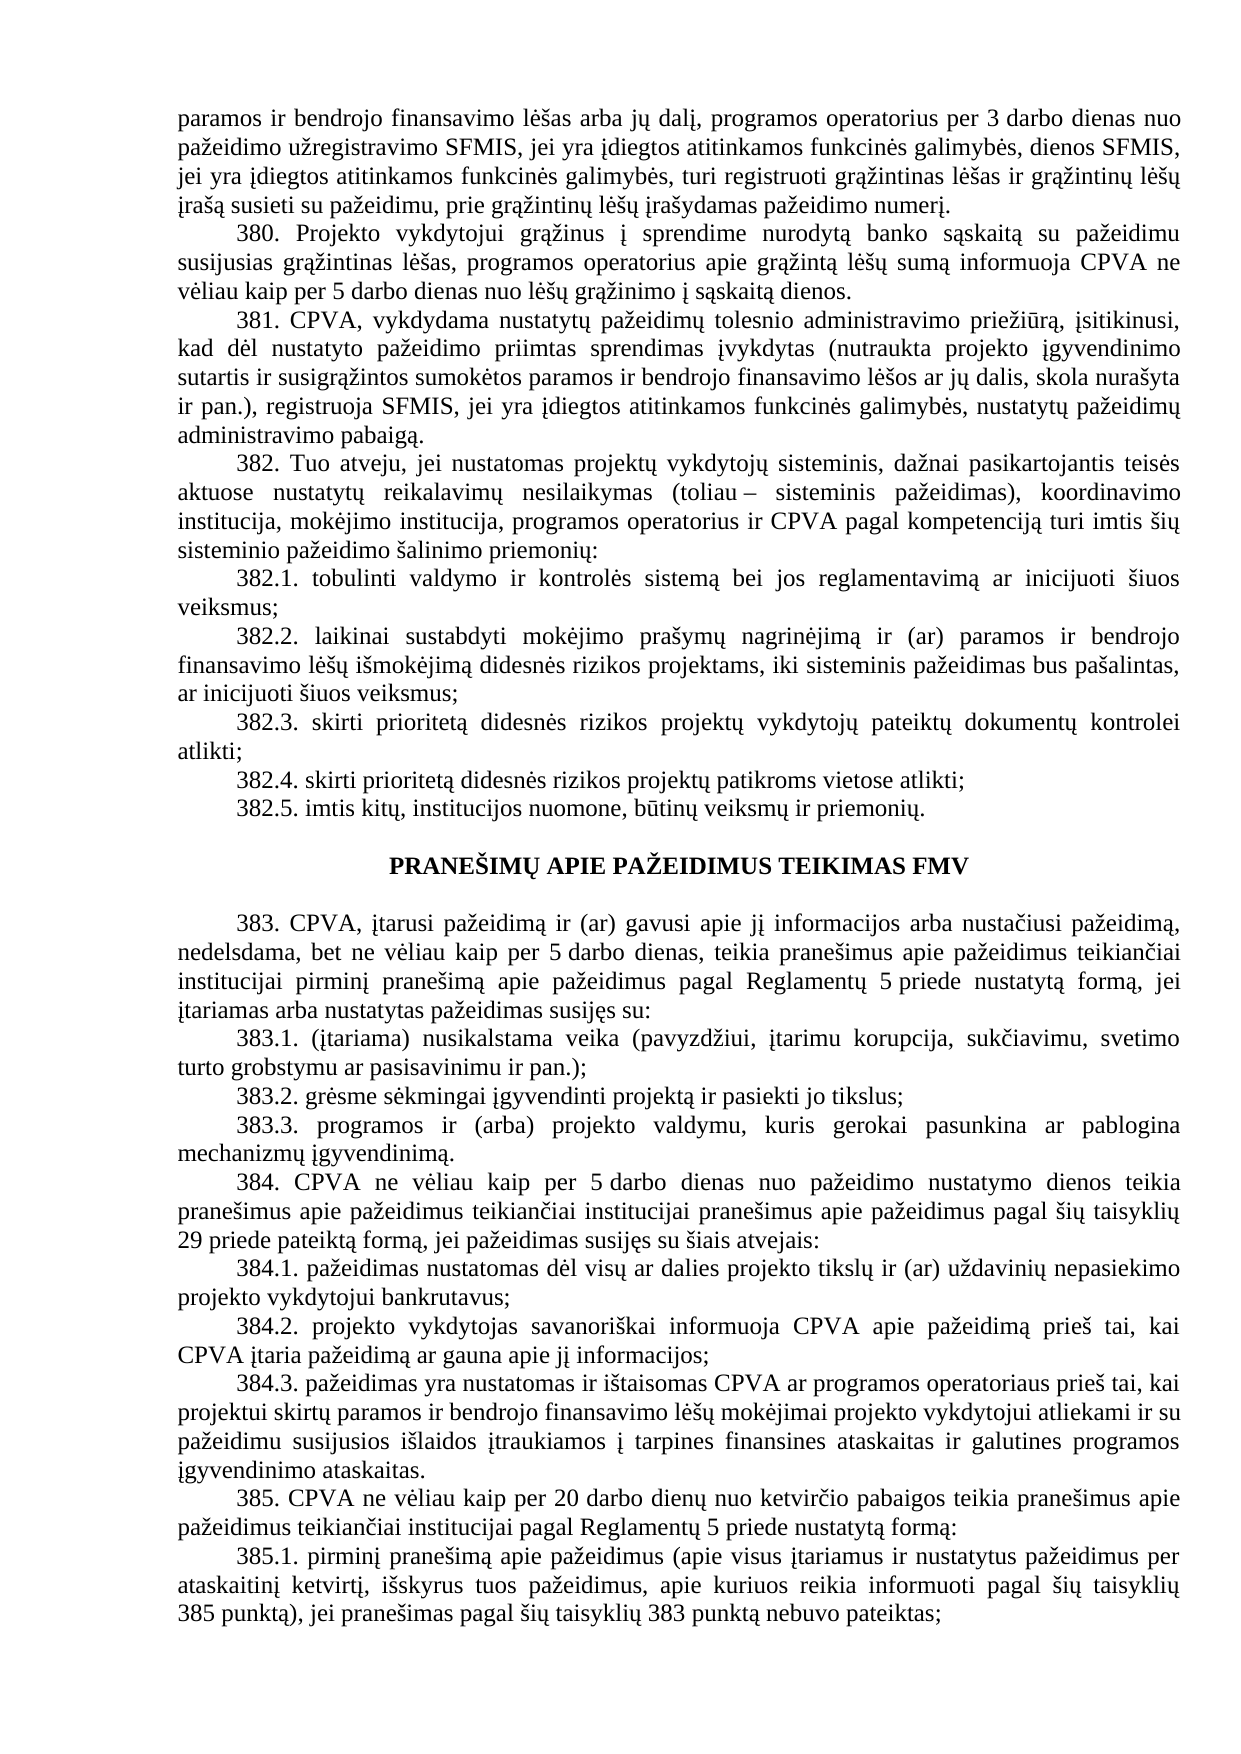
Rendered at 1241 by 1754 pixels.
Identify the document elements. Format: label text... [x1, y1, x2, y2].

text 384. CPVA ne vėliau kaip per 5 darbo dienas nuo pažeidimo nustatymo dienos teikia pranešimus apie pažeidimus teikiančiai institucijai pranešimus apie pažeidimus pagal šių taisyklių 29 priede pateiktą formą, jei pažeidimas susijęs su šiais atvejais: [177, 1167, 1181, 1253]
text 382.4. skirti prioritetą didesnės rizikos projektų patikroms vietose atlikti; [177, 765, 1181, 793]
text 383.2. grėsme sėkmingai įgyvendinti projektą ir pasiekti jo tikslus; [177, 1081, 1181, 1110]
text 382. Tuo atveju, jei nustatomas projektų vykdytojų sisteminis, dažnai pasikartojantis teisės aktuose nustatytų reikalavimų nesilaikymas (toliau – sisteminis pažeidimas), koordinavimo institucija, mokėjimo institucija, programos operatorius ir CPVA pagal kompetenciją turi imtis šių sisteminio pažeidimo šalinimo priemonių: [177, 448, 1181, 563]
text 383.3. programos ir (arba) projekto valdymu, kuris gerokai pasunkina ar pablogina mechanizmų įgyvendinimą. [177, 1110, 1181, 1167]
text 384.3. pažeidimas yra nustatomas ir ištaisomas CPVA ar programos operatoriaus prieš tai, kai projektui skirtų paramos ir bendrojo finansavimo lėšų mokėjimai projekto vykdytojui atliekami ir su pažeidimu susijusios išlaidos įtraukiamos į tarpines finansines ataskaitas ir galutines programos įgyvendinimo ataskaitas. [177, 1368, 1181, 1483]
text 382.3. skirti prioritetą didesnės rizikos projektų vykdytojų pateiktų dokumentų kontrolei atlikti; [177, 707, 1181, 765]
text PRANEŠIMŲ APIE PAŽEIDIMUS TEIKIMAS FMV [177, 851, 1181, 880]
text 380. Projekto vykdytojui grąžinus į sprendime nurodytą banko sąskaitą su pažeidimu susijusias grąžintinas lėšas, programos operatorius apie grąžintą lėšų sumą informuoja CPVA ne vėliau kaip per 5 darbo dienas nuo lėšų grąžinimo į sąskaitą dienos. [177, 218, 1181, 305]
text 382.1. tobulinti valdymo ir kontrolės sistemą bei jos reglamentavimą ar inicijuoti šiuos veiksmus; [177, 563, 1181, 621]
text 384.1. pažeidimas nustatomas dėl visų ar dalies projekto tikslų ir (ar) uždavinių nepasiekimo projekto vykdytojui bankrutavus; [177, 1253, 1181, 1311]
text 381. CPVA, vykdydama nustatytų pažeidimų tolesnio administravimo priežiūrą, įsitikinusi, kad dėl nustatyto pažeidimo priimtas sprendimas įvykdytas (nutraukta projekto įgyvendinimo sutartis ir susigrąžintos sumokėtos paramos ir bendrojo finansavimo lėšos ar jų dalis, skola nurašyta ir pan.), registruoja SFMIS, jei yra įdiegtos atitinkamos funkcinės galimybės, nustatytų pažeidimų administravimo pabaigą. [177, 305, 1181, 448]
text 382.5. imtis kitų, institucijos nuomone, būtinų veiksmų ir priemonių. [177, 793, 1181, 822]
text 385.1. pirminį pranešimą apie pažeidimus (apie visus įtariamus ir nustatytus pažeidimus per ataskaitinį ketvirtį, išskyrus tuos pažeidimus, apie kuriuos reikia informuoti pagal šių taisyklių 385 punktą), jei pranešimas pagal šių taisyklių 383 punktą nebuvo pateiktas; [177, 1541, 1181, 1627]
text 382.2. laikinai sustabdyti mokėjimo prašymų nagrinėjimą ir (ar) paramos ir bendrojo finansavimo lėšų išmokėjimą didesnės rizikos projektams, iki sisteminis pažeidimas bus pašalintas, ar inicijuoti šiuos veiksmus; [177, 621, 1181, 707]
text paramos ir bendrojo finansavimo lėšas arba jų dalį, programos operatorius per 3 darbo dienas nuo pažeidimo užregistravimo SFMIS, jei yra įdiegtos atitinkamos funkcinės galimybės, dienos SFMIS, jei yra įdiegtos atitinkamos funkcinės galimybės, turi registruoti grąžintinas lėšas ir grąžintinų lėšų įrašą susieti su pažeidimu, prie grąžintinų lėšų įrašydamas pažeidimo numerį. [177, 103, 1181, 218]
text 384.2. projekto vykdytojas savanoriškai informuoja CPVA apie pažeidimą prieš tai, kai CPVA įtaria pažeidimą ar gauna apie jį informacijos; [177, 1311, 1181, 1368]
text 383.1. (įtariama) nusikalstama veika (pavyzdžiui, įtarimu korupcija, sukčiavimu, svetimo turto grobstymu ar pasisavinimu ir pan.); [177, 1023, 1181, 1081]
text 385. CPVA ne vėliau kaip per 20 darbo dienų nuo ketvirčio pabaigos teikia pranešimus apie pažeidimus teikiančiai institucijai pagal Reglamentų 5 priede nustatytą formą: [177, 1483, 1181, 1541]
text 383. CPVA, įtarusi pažeidimą ir (ar) gavusi apie jį informacijos arba nustačiusi pažeidimą, nedelsdama, bet ne vėliau kaip per 5 darbo dienas, teikia pranešimus apie pažeidimus teikiančiai institucijai pirminį pranešimą apie pažeidimus pagal Reglamentų 5 priede nustatytą formą, jei įtariamas arba nustatytas pažeidimas susijęs su: [177, 908, 1181, 1023]
